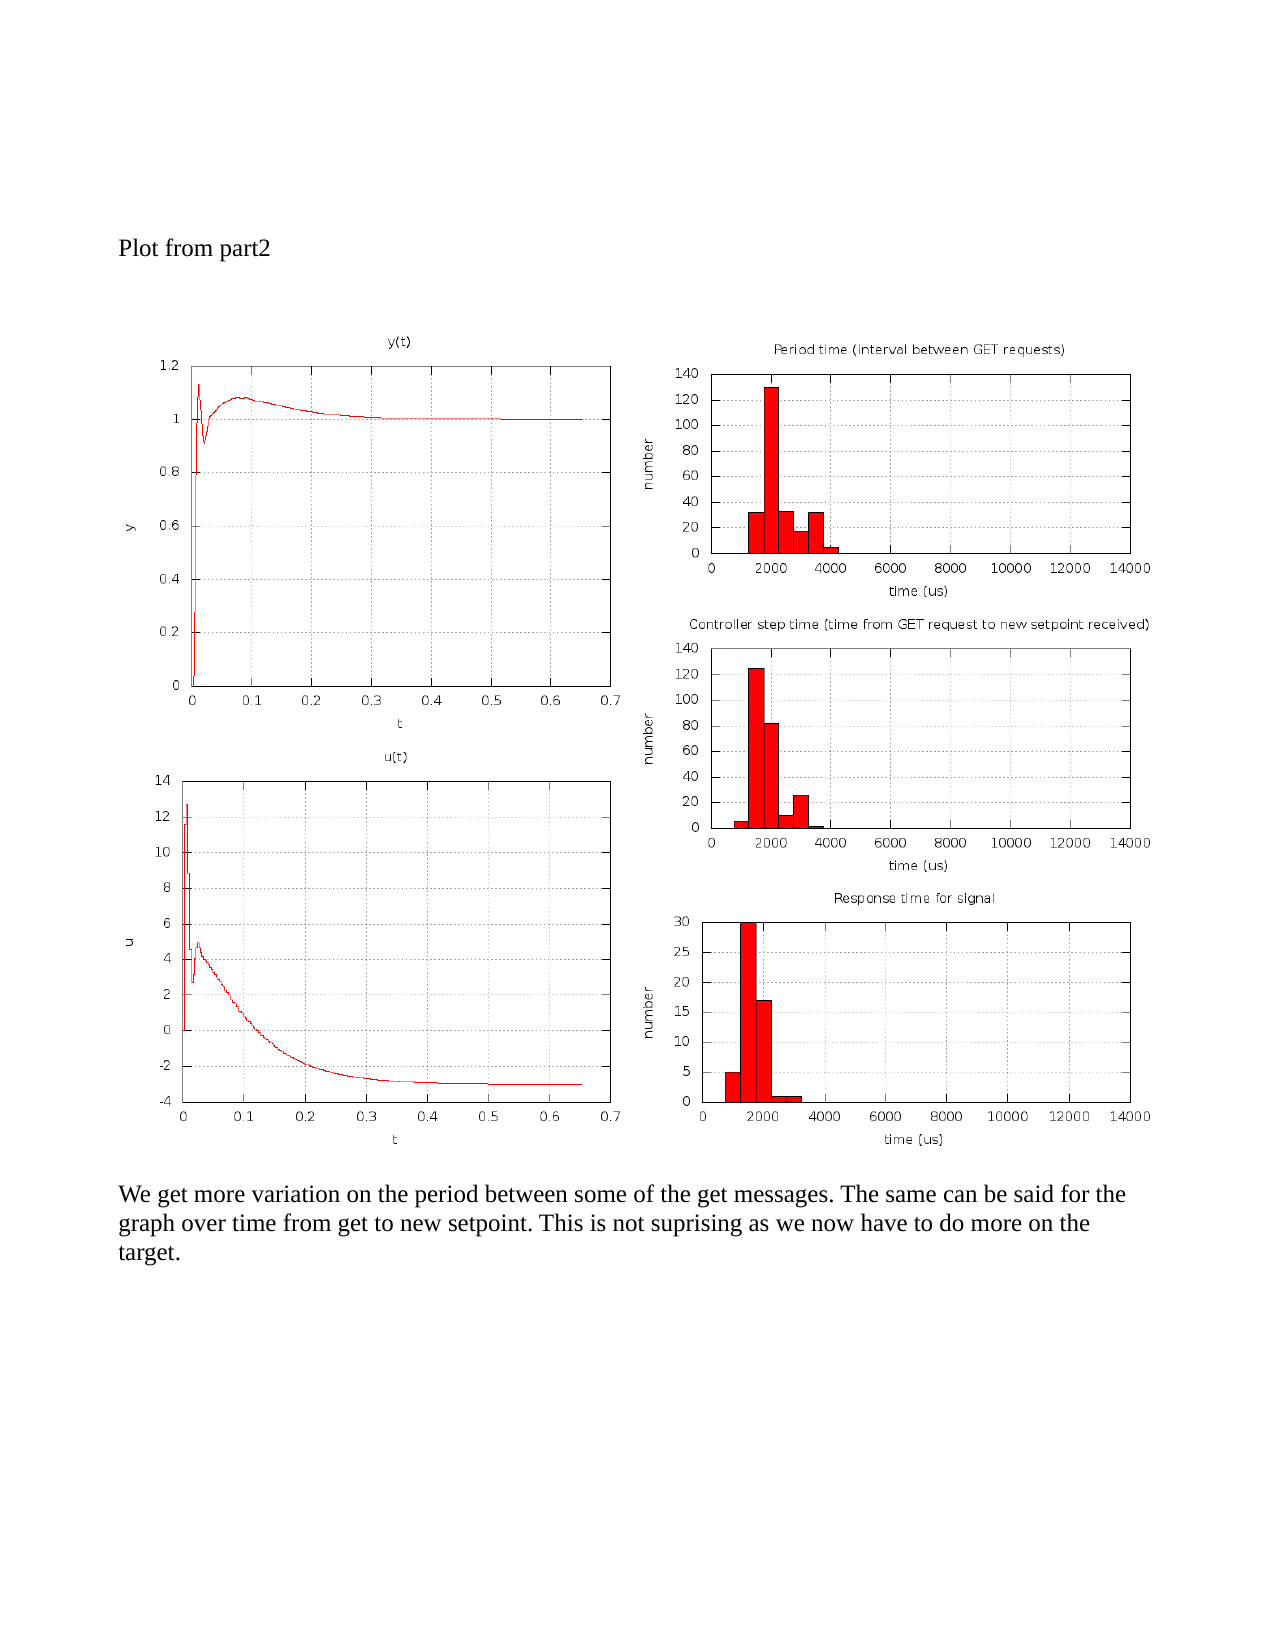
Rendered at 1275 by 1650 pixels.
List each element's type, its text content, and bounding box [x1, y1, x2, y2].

picture [118, 319, 1157, 1151]
text We get more variation on the period between some of the get messages. The same can be said for the graph over time from get to new setpoint. This is not suprising as we now have to do more on the target. [118, 1179, 1157, 1265]
text Plot from part2 [118, 233, 1157, 262]
